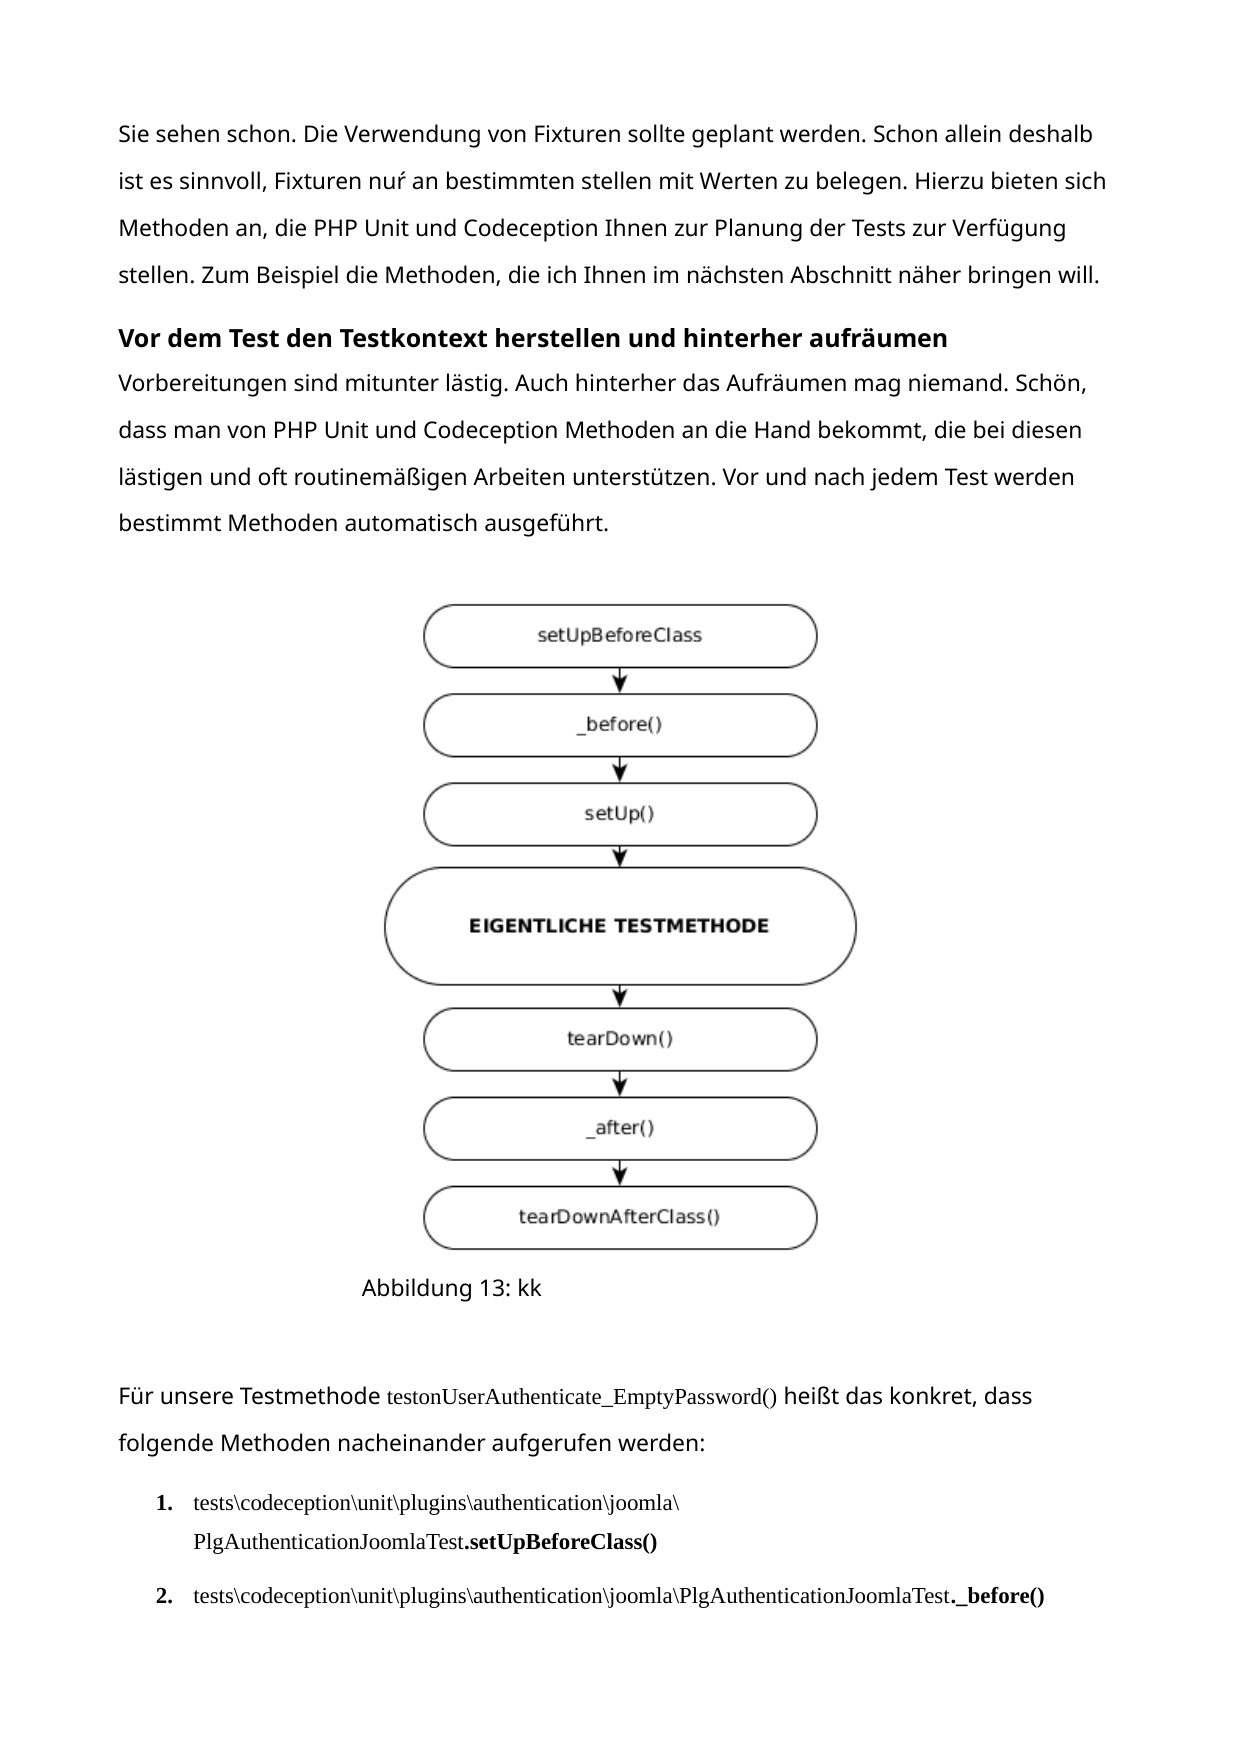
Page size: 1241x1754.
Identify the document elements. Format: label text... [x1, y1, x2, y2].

subtitle Vor dem Test den Testkontext herstellen und hinterher aufräumen [118, 320, 1122, 354]
text Abbildung 13: kk [362, 1272, 879, 1303]
text Sie sehen schon. Die Verwendung von Fixturen sollte geplant werden. Schon allein deshalb ist es sinnvoll, Fixturen nuŕ an bestimmten stellen mit Werten zu belegen. Hierzu bieten sich Methoden an, die PHP Unit und Codeception Ihnen zur Planung der Tests zur Verfügung stellen. Zum Beispiel die Methoden, die ich Ihnen im nächsten Abschnitt näher bringen will. [118, 118, 1122, 290]
list tests\codeception\unit\plugins\authentication\joomla\PlgAuthenticationJoomlaTest.setUpBeforeClass() [156, 1489, 1122, 1554]
list tests\codeception\unit\plugins\authentication\joomla\PlgAuthenticationJoomlaTest._before() [156, 1582, 1122, 1608]
text Für unsere Testmethode testonUserAuthenticate_EmptyPassword() heißt das konkret, dass folgende Methoden nacheinander aufgerufen werden: [118, 1380, 1122, 1458]
picture [361, 581, 879, 1272]
text Vorbereitungen sind mitunter lästig. Auch hinterher das Aufräumen mag niemand. Schön, dass man von PHP Unit und Codeception Methoden an die Hand bekommt, die bei diesen lästigen und oft routinemäßigen Arbeiten unterstützen. Vor und nach jedem Test werden bestimmt Methoden automatisch ausgeführt. [118, 367, 1122, 539]
